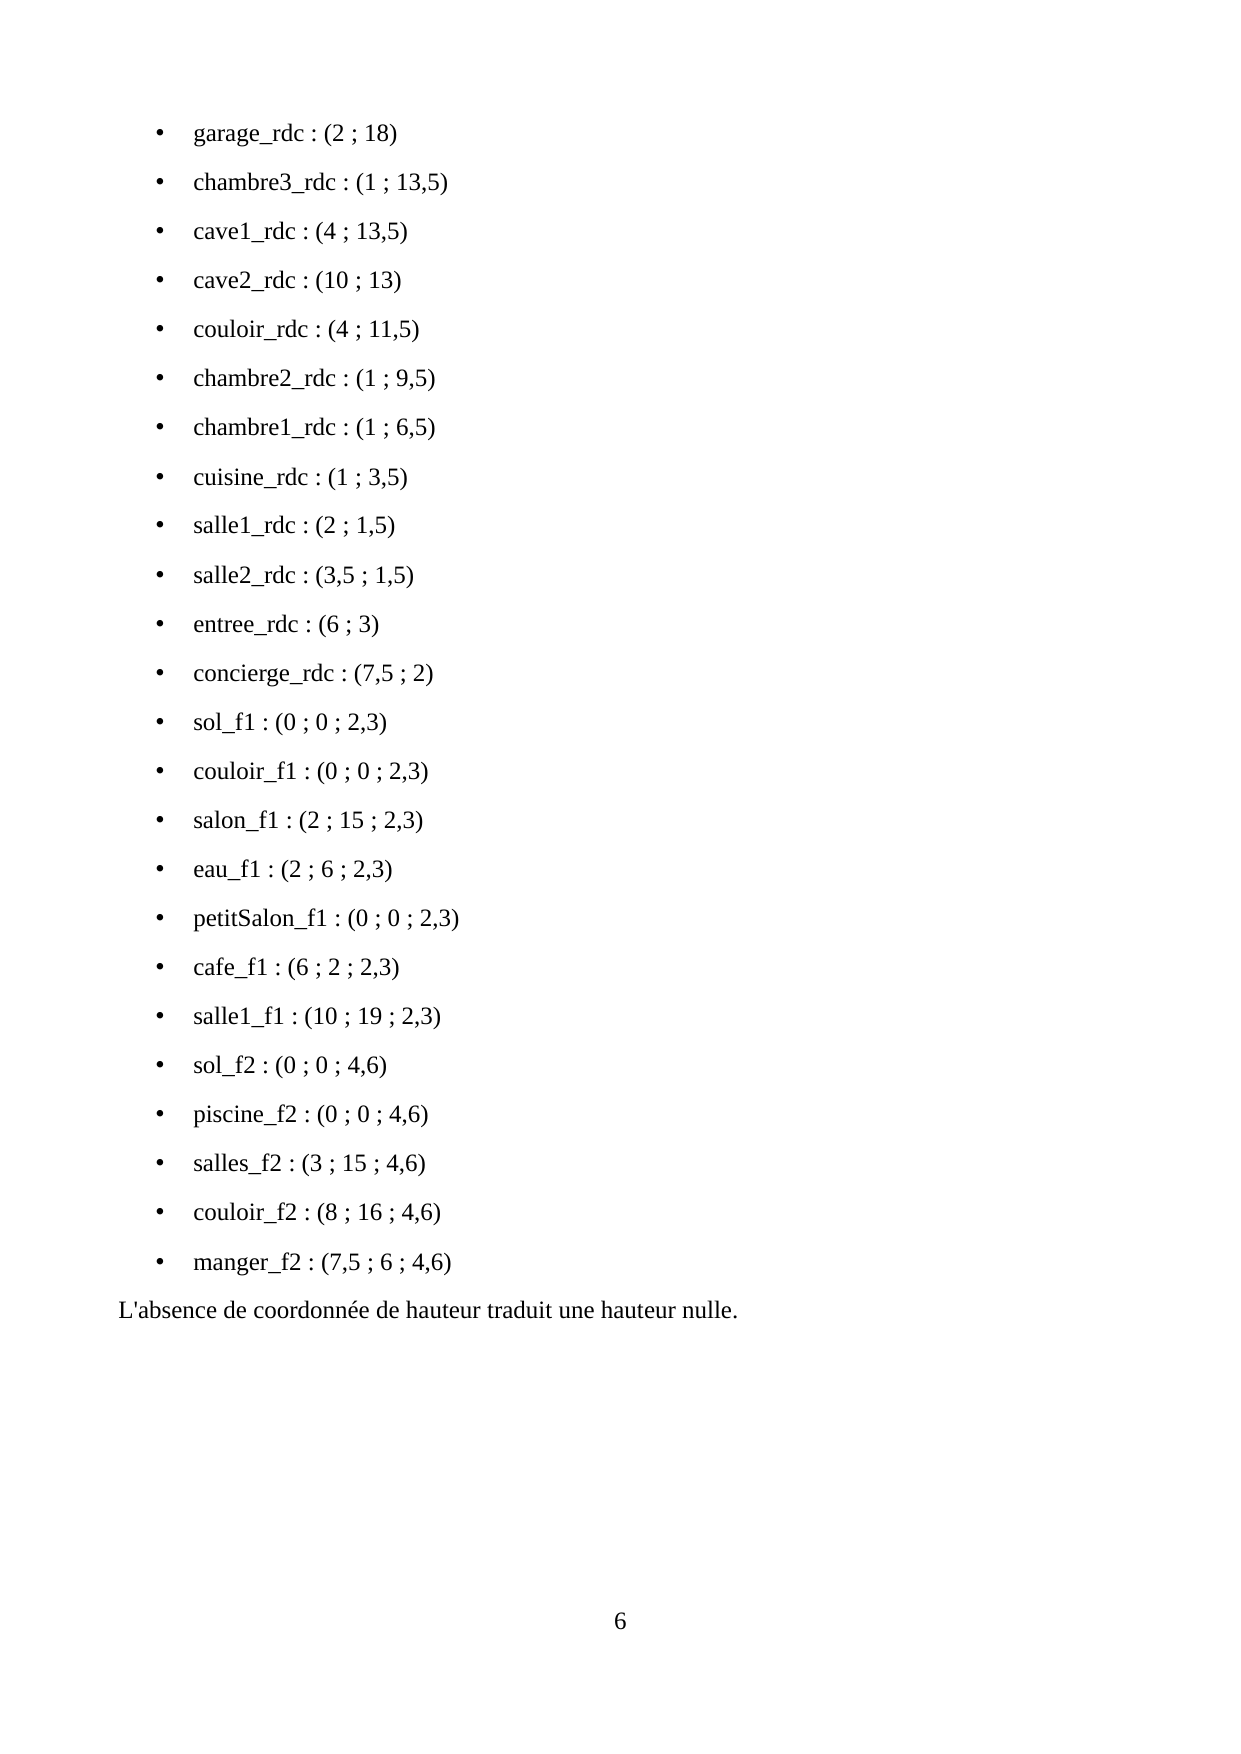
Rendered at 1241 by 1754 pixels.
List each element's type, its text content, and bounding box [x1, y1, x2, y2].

list salle2_rdc : (3,5 ; 1,5) [156, 560, 1122, 588]
list manger_f2 : (7,5 ; 6 ; 4,6) [156, 1247, 1122, 1275]
list entree_rdc : (6 ; 3) [156, 609, 1122, 637]
list salles_f2 : (3 ; 15 ; 4,6) [156, 1148, 1122, 1177]
list salle1_f1 : (10 ; 19 ; 2,3) [156, 1001, 1122, 1030]
list cave1_rdc : (4 ; 13,5) [156, 216, 1122, 245]
list piscine_f2 : (0 ; 0 ; 4,6) [156, 1099, 1122, 1128]
list couloir_f1 : (0 ; 0 ; 2,3) [156, 756, 1122, 785]
text L'absence de coordonnée de hauteur traduit une hauteur nulle. [118, 1296, 1122, 1324]
list concierge_rdc : (7,5 ; 2) [156, 658, 1122, 687]
list petitSalon_f1 : (0 ; 0 ; 2,3) [156, 903, 1122, 932]
list salon_f1 : (2 ; 15 ; 2,3) [156, 805, 1122, 834]
list sol_f1 : (0 ; 0 ; 2,3) [156, 707, 1122, 736]
list cuisine_rdc : (1 ; 3,5) [156, 462, 1122, 490]
list cave2_rdc : (10 ; 13) [156, 265, 1122, 294]
list chambre3_rdc : (1 ; 13,5) [156, 167, 1122, 196]
list garage_rdc : (2 ; 18) [156, 118, 1122, 147]
list chambre2_rdc : (1 ; 9,5) [156, 363, 1122, 392]
list couloir_f2 : (8 ; 16 ; 4,6) [156, 1197, 1122, 1226]
list sol_f2 : (0 ; 0 ; 4,6) [156, 1050, 1122, 1079]
list cafe_f1 : (6 ; 2 ; 2,3) [156, 952, 1122, 981]
list salle1_rdc : (2 ; 1,5) [156, 511, 1122, 539]
list chambre1_rdc : (1 ; 6,5) [156, 412, 1122, 441]
list couloir_rdc : (4 ; 11,5) [156, 314, 1122, 343]
list eau_f1 : (2 ; 6 ; 2,3) [156, 854, 1122, 883]
